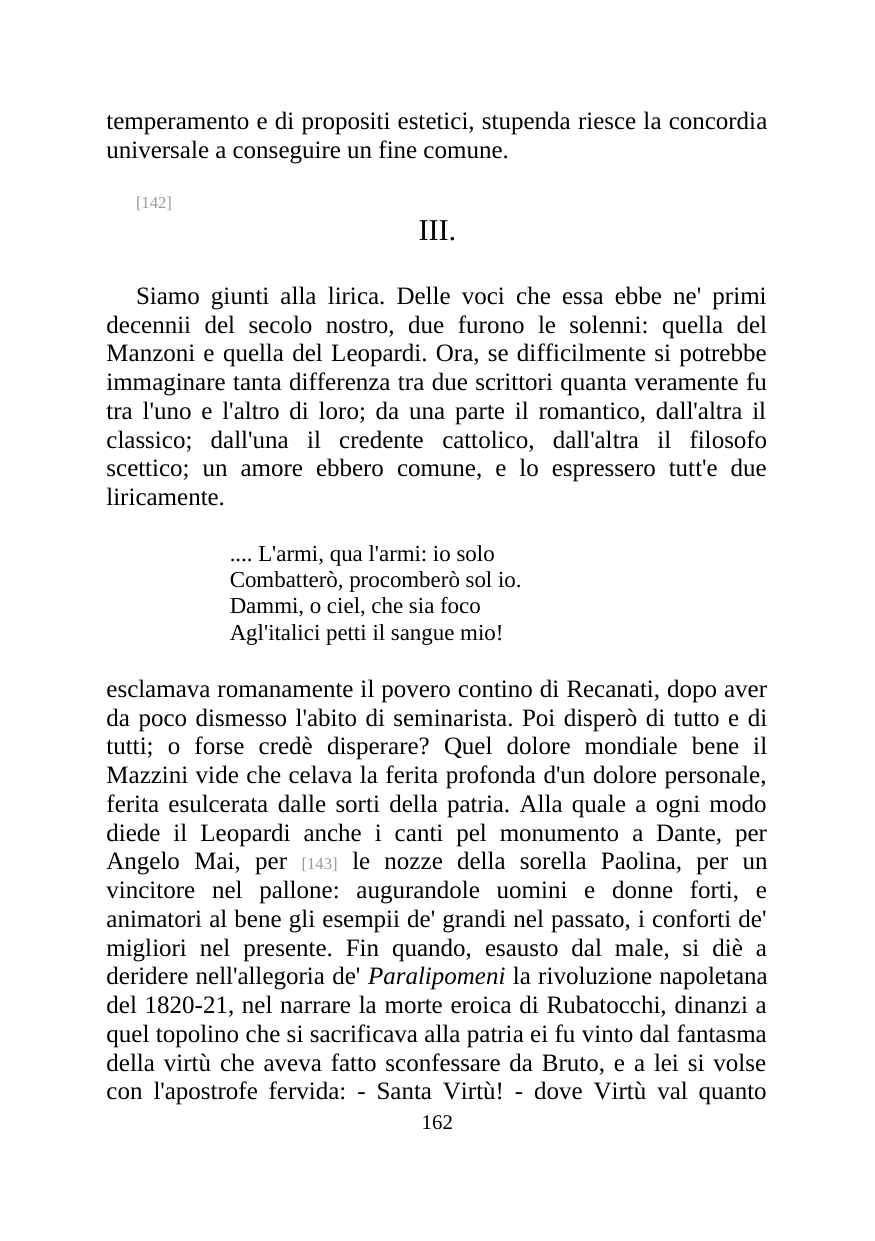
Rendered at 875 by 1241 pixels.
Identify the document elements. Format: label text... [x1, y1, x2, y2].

text .... L'armi, qua l'armi: io solo [200, 540, 768, 566]
text Dammi, o ciel, che sia foco [200, 592, 768, 619]
text Siamo giunti alla lirica. Delle voci che essa ebbe ne' primi decennii del secolo nostro, due furono le solenni: quella del Manzoni e quella del Leopardi. Ora, se difficilmente si potrebbe immaginare tanta differenza tra due scrittori quanta veramente fu tra l'uno e l'altro di loro; da una parte il romantico, dall'altra il classico; dall'una il credente cattolico, dall'altra il filosofo scettico; un amore ebbero comune, e lo espressero tutt'e due liricamente. [106, 281, 768, 511]
text esclamava romanamente il povero contino di Recanati, dopo aver da poco dismesso l'abito di seminarista. Poi disperò di tutto e di tutti; o forse credè disperare? Quel dolore mondiale bene il Mazzini vide che celava la ferita profonda d'un dolore personale, ferita esulcerata dalle sorti della patria. Alla quale a ogni modo diede il Leopardi anche i canti pel monumento a Dante, per Angelo Mai, per [143] le nozze della sorella Paolina, per un vincitore nel pallone: augurandole uomini e donne forti, e animatori al bene gli esempii de' grandi nel passato, i conforti de' migliori nel presente. Fin quando, esausto dal male, si diè a deridere nell'allegoria de' Paralipomeni la rivoluzione napoletana del 1820-21, nel narrare la morte eroica di Rubatocchi, dinanzi a quel topolino che si sacrificava alla patria ei fu vinto dal fantasma della virtù che aveva fatto sconfessare da Bruto, e a lei si volse con l'apostrofe fervida: - Santa Virtù! - dove Virtù val quanto [106, 674, 768, 1105]
text Agl'italici petti il sangue mio! [200, 619, 768, 645]
text [142] [106, 192, 768, 212]
text Combatterò, procomberò sol io. [200, 566, 768, 592]
text temperamento e di propositi estetici, stupenda riesce la concordia universale a conseguire un fine comune. [106, 106, 768, 164]
subtitle III. [106, 212, 768, 246]
